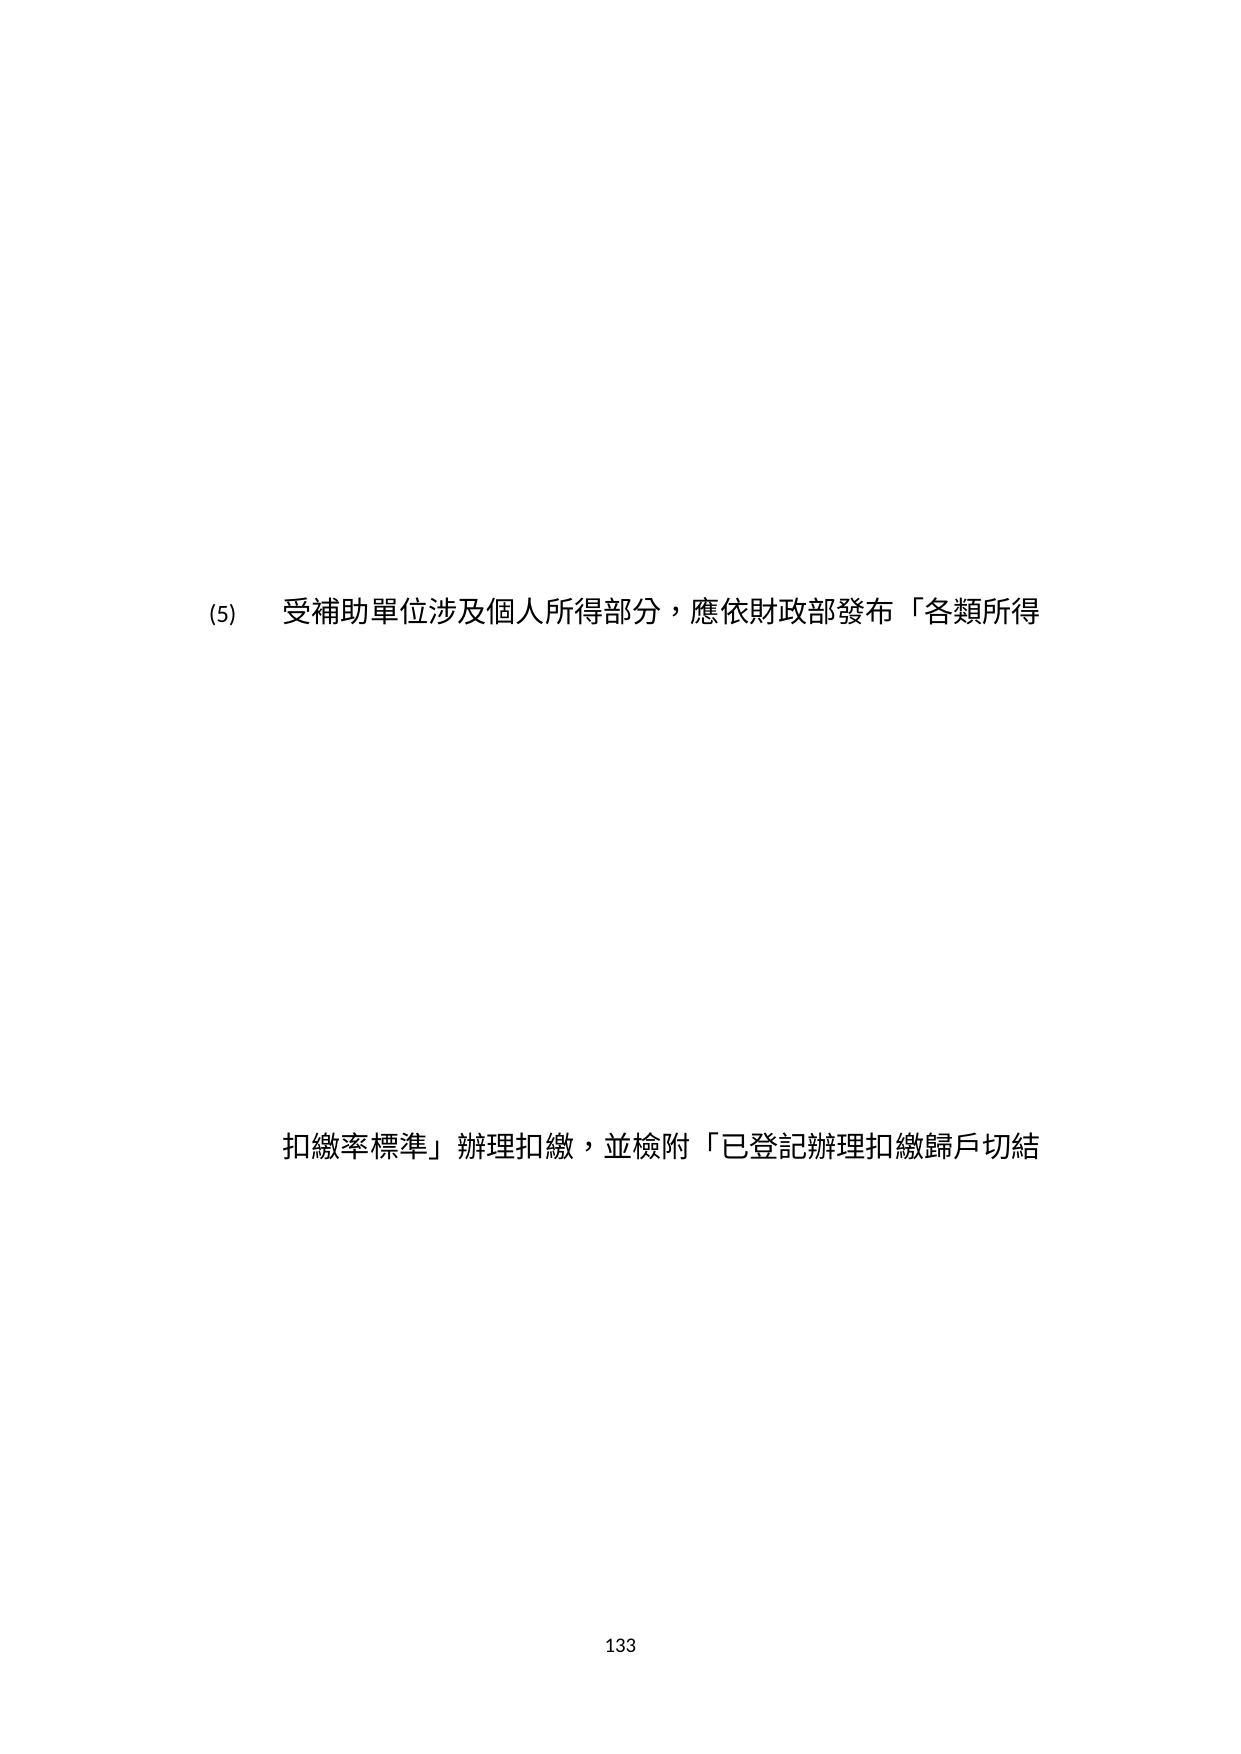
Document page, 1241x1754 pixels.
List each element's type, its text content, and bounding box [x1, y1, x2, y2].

list 受補助單位涉及個人所得部分，應依財政部發布「各類所得扣繳率標準」辦理扣繳，並檢附「已登記辦理扣繳歸戶切結書」。 [208, 342, 1063, 1412]
